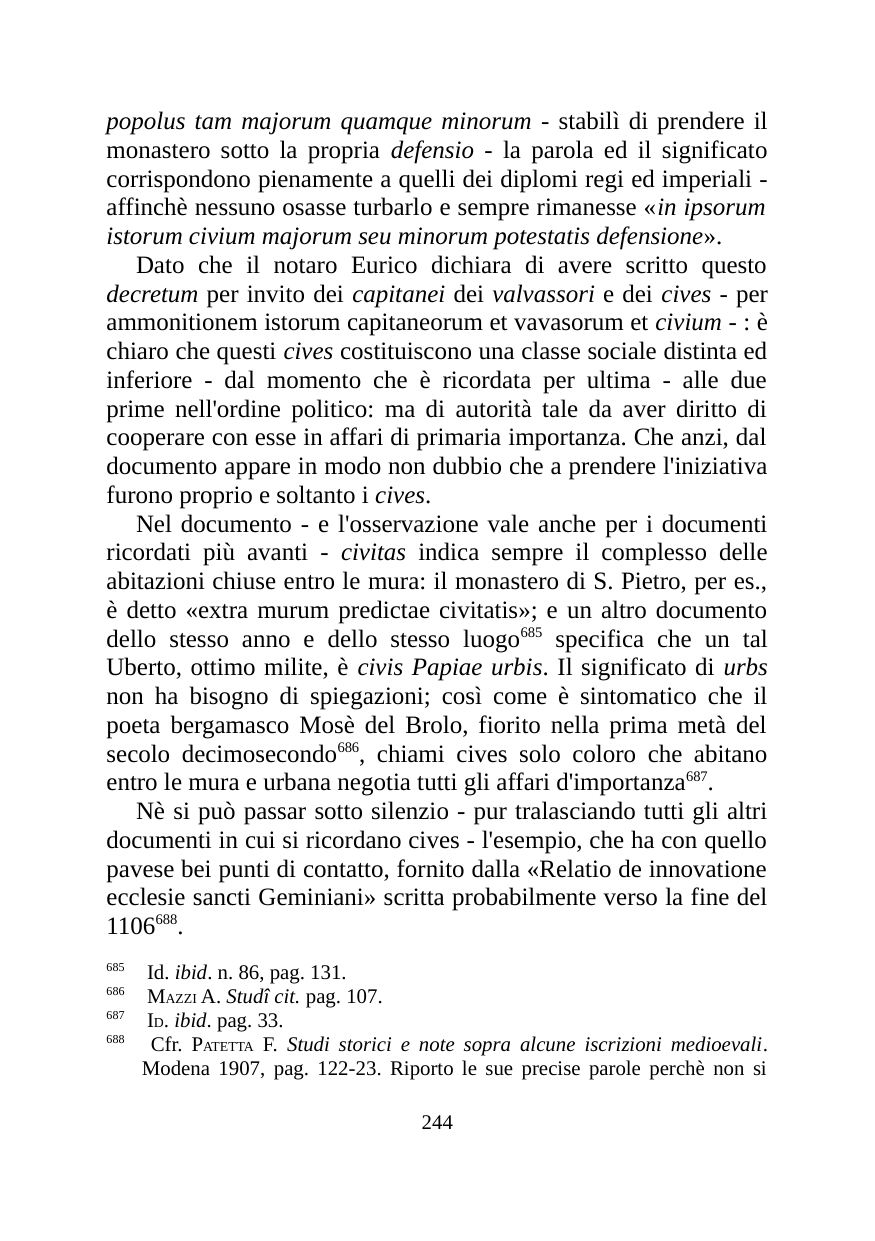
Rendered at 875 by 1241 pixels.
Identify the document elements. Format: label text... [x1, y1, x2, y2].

text Cfr. Patetta F. Studi storici e note sopra alcune iscrizioni medioevali. Modena 1907, pag. 122-23. Riporto le sue precise parole perchè non si [106, 1032, 768, 1080]
text Nè si può passar sotto silenzio - pur tralasciando tutti gli altri documenti in cui si ricordano cives - l'esempio, che ha con quello pavese bei punti di contatto, fornito dalla «Relatio de innovatione ecclesie sancti Geminiani» scritta probabilmente verso la fine del 1106. [106, 796, 768, 940]
text Id. ibid. n. 86, pag. 131. [106, 960, 768, 984]
text Nel documento - e l'osservazione vale anche per i documenti ricordati più avanti - civitas indica sempre il complesso delle abitazioni chiuse entro le mura: il monastero di S. Pietro, per es., è detto «extra murum predictae civitatis»; e un altro documento dello stesso anno e dello stesso luogo specifica che un tal Uberto, ottimo milite, è civis Papiae urbis. Il significato di urbs non ha bisogno di spiegazioni; così come è sintomatico che il poeta bergamasco Mosè del Brolo, fiorito nella prima metà del secolo decimosecondo, chiami cives solo coloro che abitano entro le mura e urbana negotia tutti gli affari d'importanza. [106, 509, 768, 796]
text Dato che il notaro Eurico dichiara di avere scritto questo decretum per invito dei capitanei dei valvassori e dei cives - per ammonitionem istorum capitaneorum et vavasorum et civium - : è chiaro che questi cives costituiscono una classe sociale distinta ed inferiore - dal momento che è ricordata per ultima - alle due prime nell'ordine politico: ma di autorità tale da aver diritto di cooperare con esse in affari di primaria importanza. Che anzi, dal documento appare in modo non dubbio che a prendere l'iniziativa furono proprio e soltanto i cives. [106, 250, 768, 509]
text Mazzi A. Studî cit. pag. 107. [106, 984, 768, 1008]
text popolus tam majorum quamque minorum - stabilì di prendere il monastero sotto la propria defensio - la parola ed il significato corrispondono pienamente a quelli dei diplomi regi ed imperiali - affinchè nessuno osasse turbarlo e sempre rimanesse «in ipsorum istorum civium majorum seu minorum potestatis defensione». [106, 106, 768, 250]
text Id. ibid. pag. 33. [106, 1008, 768, 1032]
